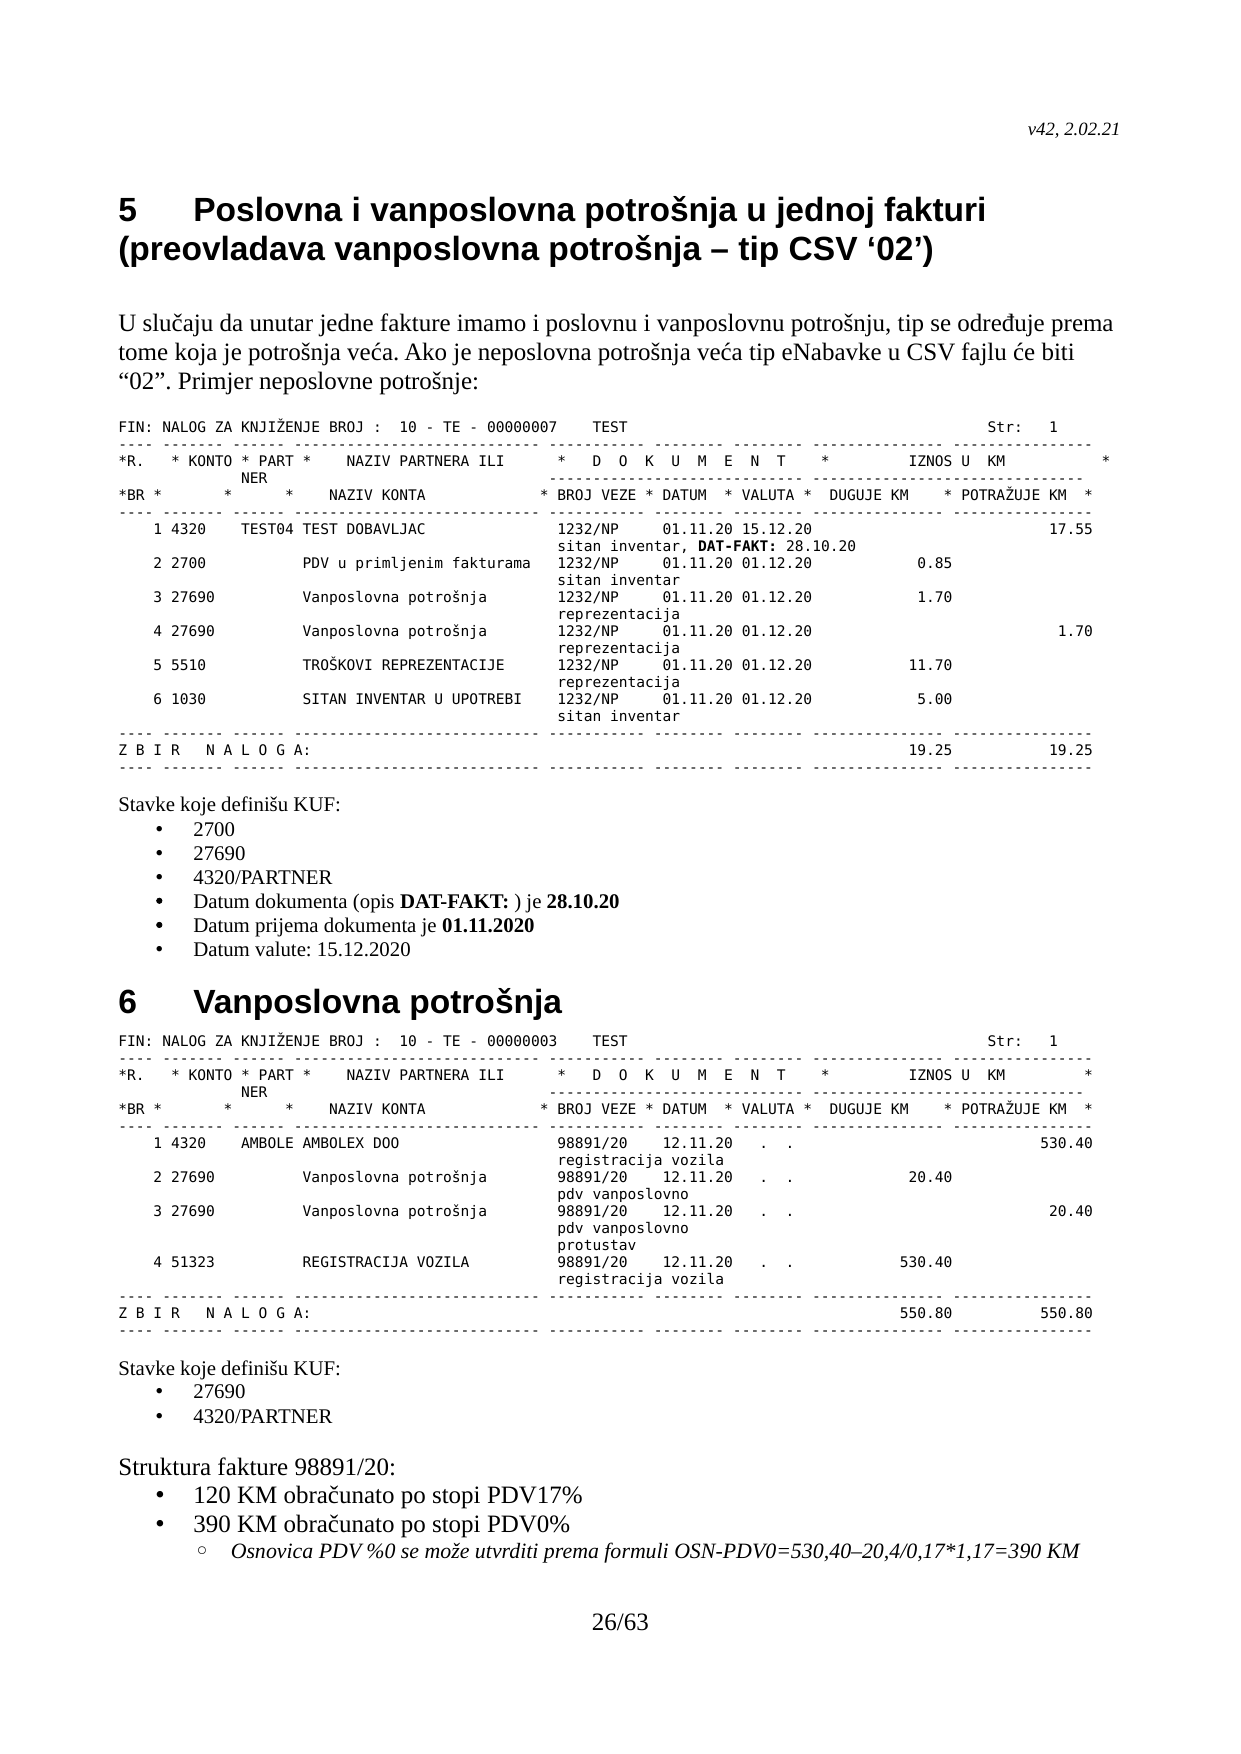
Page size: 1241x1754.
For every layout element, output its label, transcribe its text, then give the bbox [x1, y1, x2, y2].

list 120 KM obračunato po stopi PDV17% [156, 1480, 1122, 1509]
text ---- ------- ------ ---------------------------- ----------- -------- -------- --------------- ---------------- [118, 758, 1122, 775]
text ---- ------- ------ ---------------------------- ----------- -------- -------- --------------- ---------------- [118, 436, 1122, 453]
text sitan inventar [118, 707, 1122, 724]
list Datum prijema dokumenta je 01.11.2020 [156, 913, 1122, 937]
text ---- ------- ------ ---------------------------- ----------- -------- -------- --------------- ---------------- [118, 724, 1122, 741]
text ---- ------- ------ ---------------------------- ----------- -------- -------- --------------- ---------------- [118, 1050, 1122, 1067]
list 390 KM obračunato po stopi PDV0% [156, 1509, 1122, 1538]
subtitle Vanposlovna potrošnja [118, 982, 1122, 1020]
text 5 5510 TROŠKOVI REPREZENTACIJE 1232/NP 01.11.20 01.12.20 11.70 [118, 657, 1122, 673]
text NER ----------------------------- ------------------------------- [118, 1084, 1122, 1101]
text sitan inventar [118, 572, 1122, 589]
text ---- ------- ------ ---------------------------- ----------- -------- -------- --------------- ---------------- [118, 1287, 1122, 1304]
text U slučaju da unutar jedne fakture imamo i poslovnu i vanposlovnu potrošnju, tip se određuje prema tome koja je potrošnja veća. Ako je neposlovna potrošnja veća tip eNabavke u CSV fajlu će biti “02”. Primjer neposlovne potrošnje: [118, 308, 1122, 395]
text *BR * * * NAZIV KONTA * BROJ VEZE * DATUM * VALUTA * DUGUJE KM * POTRAŽUJE KM * [118, 487, 1122, 504]
list 4320/PARTNER [156, 1403, 1122, 1428]
text sitan inventar, DAT-FAKT: 28.10.20 [118, 538, 1122, 555]
text 3 27690 Vanposlovna potrošnja 98891/20 12.11.20 . . 20.40 [118, 1203, 1122, 1219]
text protustav [118, 1237, 1122, 1253]
text registracija vozila [118, 1152, 1122, 1169]
text NER ----------------------------- ------------------------------- [118, 470, 1122, 487]
text Z B I R N A L O G A: 19.25 19.25 [118, 741, 1122, 758]
text ---- ------- ------ ---------------------------- ----------- -------- -------- --------------- ---------------- [118, 504, 1122, 521]
text registracija vozila [118, 1271, 1122, 1287]
text ---- ------- ------ ---------------------------- ----------- -------- -------- --------------- ---------------- [118, 1118, 1122, 1135]
list Datum dokumenta (opis DAT-FAKT: ) je 28.10.20 [156, 889, 1122, 913]
text *BR * * * NAZIV KONTA * BROJ VEZE * DATUM * VALUTA * DUGUJE KM * POTRAŽUJE KM * [118, 1101, 1122, 1118]
list 2700 [156, 816, 1122, 841]
text 4 27690 Vanposlovna potrošnja 1232/NP 01.11.20 01.12.20 1.70 [118, 623, 1122, 639]
text ---- ------- ------ ---------------------------- ----------- -------- -------- --------------- ---------------- [118, 1321, 1122, 1338]
text reprezentacija [118, 639, 1122, 657]
text Stavke koje definišu KUF: [118, 1355, 1122, 1379]
list Osnovica PDV %0 se može utvrditi prema formuli OSN-PDV0=530,40–20,4/0,17*1,17=390 KM [193, 1538, 1122, 1563]
list Datum valute: 15.12.2020 [156, 937, 1122, 961]
list 4320/PARTNER [156, 864, 1122, 889]
list 27690 [156, 841, 1122, 864]
text reprezentacija [118, 673, 1122, 691]
text reprezentacija [118, 606, 1122, 623]
text Stavke koje definišu KUF: [118, 792, 1122, 816]
text 2 2700 PDV u primljenim fakturama 1232/NP 01.11.20 01.12.20 0.85 [118, 555, 1122, 572]
list 27690 [156, 1379, 1122, 1403]
text 1 4320 TEST04 TEST DOBAVLJAC 1232/NP 01.11.20 15.12.20 17.55 [118, 521, 1122, 538]
subtitle Poslovna i vanposlovna potrošnja u jednoj fakturi (preovladava vanposlovna potrošnja – tip CSV ‘02’) [118, 190, 1122, 267]
text 6 1030 SITAN INVENTAR U UPOTREBI 1232/NP 01.11.20 01.12.20 5.00 [118, 691, 1122, 707]
text *R. * KONTO * PART * NAZIV PARTNERA ILI * D O K U M E N T * IZNOS U KM * [118, 453, 1122, 470]
text 1 4320 AMBOLE AMBOLEX DOO 98891/20 12.11.20 . . 530.40 [118, 1135, 1122, 1152]
text FIN: NALOG ZA KNJIŽENJE BROJ : 10 - TE - 00000007 TEST Str: 1 [118, 419, 1122, 436]
text pdv vanposlovno [118, 1219, 1122, 1237]
text FIN: NALOG ZA KNJIŽENJE BROJ : 10 - TE - 00000003 TEST Str: 1 [118, 1033, 1122, 1050]
text pdv vanposlovno [118, 1186, 1122, 1203]
text 4 51323 REGISTRACIJA VOZILA 98891/20 12.11.20 . . 530.40 [118, 1253, 1122, 1271]
text Struktura fakture 98891/20: [118, 1452, 1122, 1480]
text Z B I R N A L O G A: 550.80 550.80 [118, 1304, 1122, 1321]
text 3 27690 Vanposlovna potrošnja 1232/NP 01.11.20 01.12.20 1.70 [118, 589, 1122, 606]
text 2 27690 Vanposlovna potrošnja 98891/20 12.11.20 . . 20.40 [118, 1169, 1122, 1186]
text *R. * KONTO * PART * NAZIV PARTNERA ILI * D O K U M E N T * IZNOS U KM * [118, 1067, 1122, 1084]
